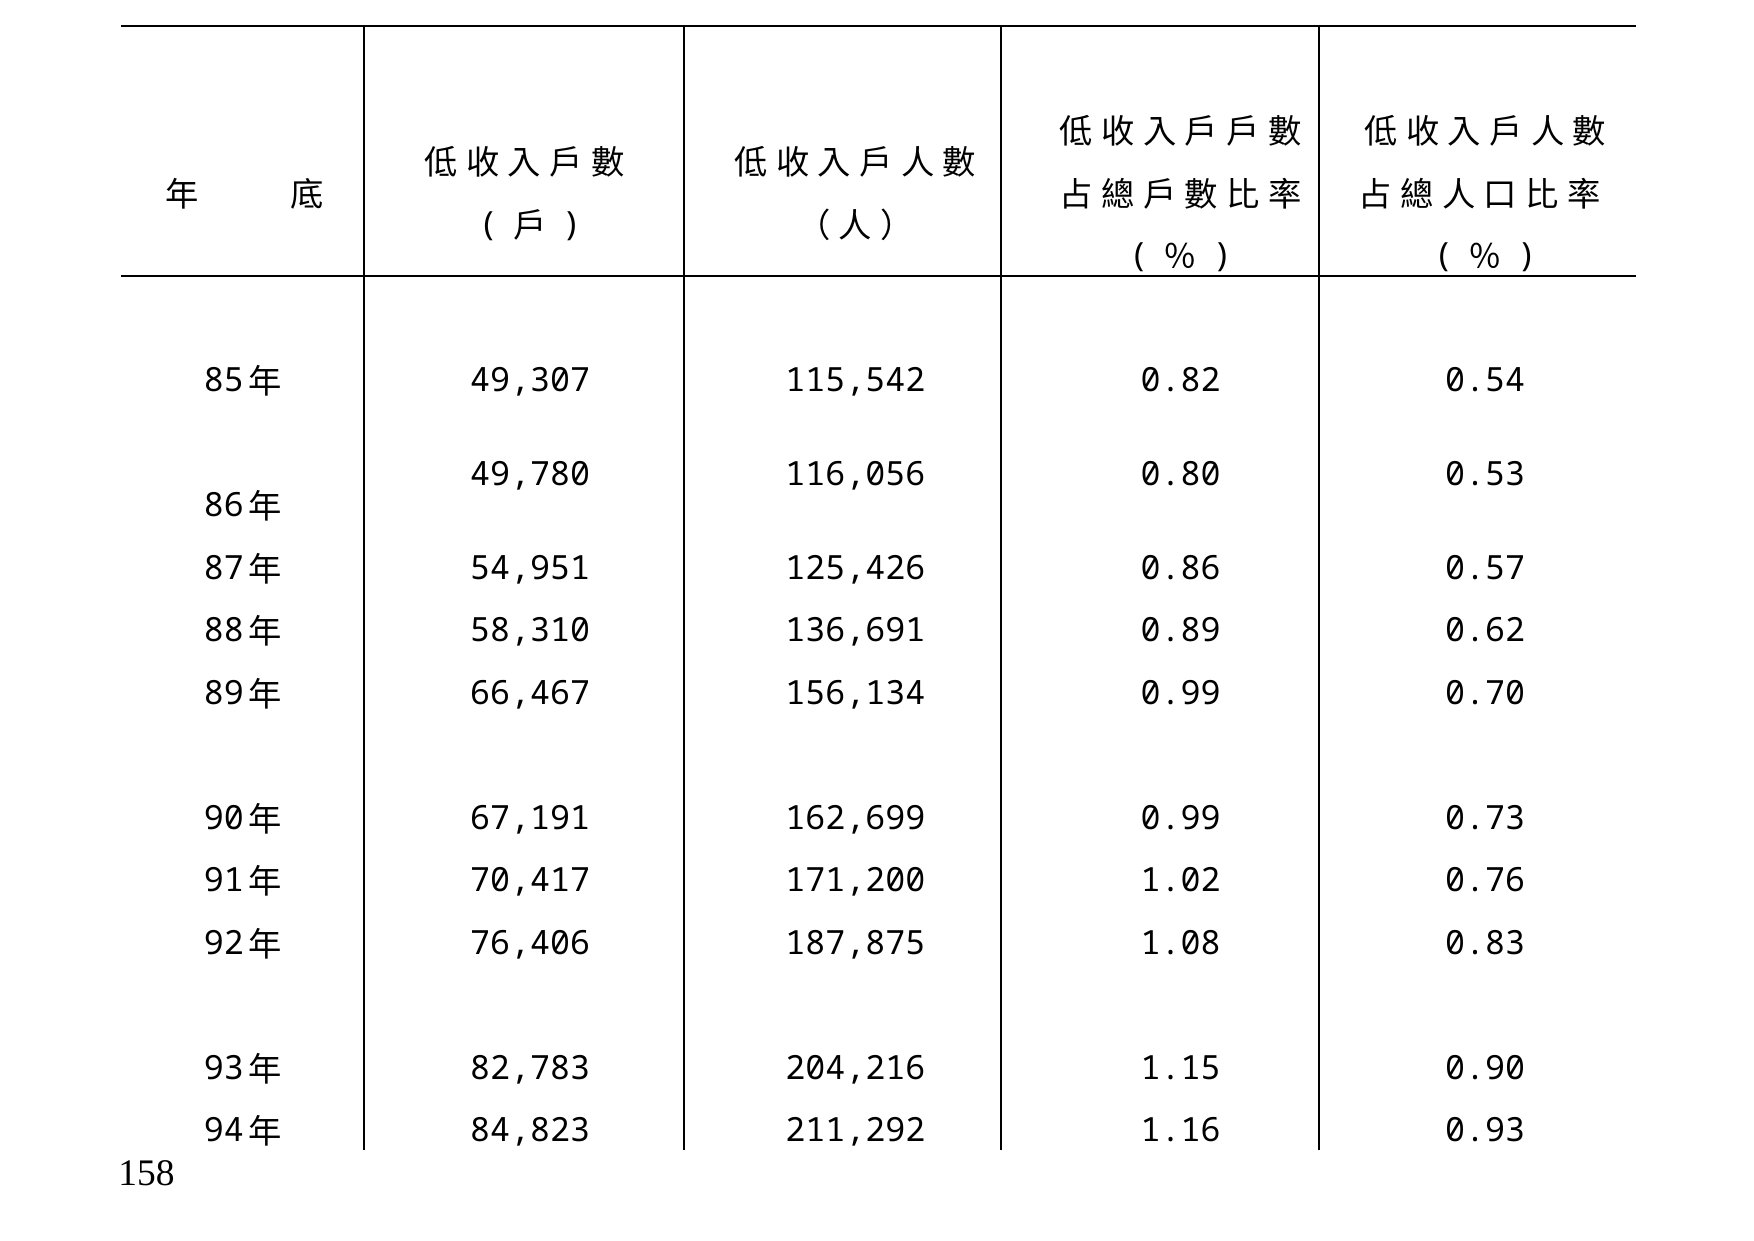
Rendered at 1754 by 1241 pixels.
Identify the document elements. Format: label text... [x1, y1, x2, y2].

table_cell 1.08 [1002, 900, 1318, 962]
table_cell 85年 [121, 277, 363, 400]
table_cell 0.70 [1320, 650, 1636, 712]
table_cell 0.83 [1320, 900, 1636, 962]
table_cell 0.86 [1002, 525, 1318, 587]
table_cell 90年 [121, 713, 363, 837]
table_cell 0.54 [1320, 277, 1636, 400]
table_cell 0.73 [1320, 713, 1636, 837]
table_cell 87年 [121, 525, 363, 587]
table_cell 92年 [121, 900, 363, 962]
table_cell 84,823 [365, 1087, 683, 1150]
table_cell 88年 [121, 587, 363, 650]
table_cell 54,951 [365, 525, 683, 587]
table_header 低收入戶人數（人） [685, 27, 1000, 275]
table_header 低收入戶數(戶) [365, 27, 683, 275]
table_header 低收入戶戶數 占總戶數比率(％) [1002, 27, 1318, 275]
table_cell 0.99 [1002, 650, 1318, 712]
table_cell 156,134 [685, 650, 1000, 712]
table_cell 0.93 [1320, 1087, 1636, 1150]
table_cell 1.02 [1002, 837, 1318, 900]
table_cell 82,783 [365, 963, 683, 1087]
table_cell 115,542 [685, 277, 1000, 400]
table_cell 86年 [121, 400, 363, 525]
table_cell 89年 [121, 650, 363, 712]
table_header 年 底 [121, 27, 363, 275]
table_cell 171,200 [685, 837, 1000, 900]
table_cell 211,292 [685, 1087, 1000, 1150]
table_cell 58,310 [365, 587, 683, 650]
table_cell 49,307 [365, 277, 683, 400]
table_cell 76,406 [365, 900, 683, 962]
table_cell 66,467 [365, 650, 683, 712]
table_cell 0.53 [1320, 400, 1636, 525]
table_cell 136,691 [685, 587, 1000, 650]
table_cell 116,056 [685, 400, 1000, 525]
table_cell 0.99 [1002, 713, 1318, 837]
table_cell 125,426 [685, 525, 1000, 587]
table_cell 49,780 [365, 400, 683, 525]
table_cell 0.80 [1002, 400, 1318, 525]
table_cell 93年 [121, 963, 363, 1087]
table_cell 67,191 [365, 713, 683, 837]
table_cell 162,699 [685, 713, 1000, 837]
table_cell 0.76 [1320, 837, 1636, 900]
table_cell 0.57 [1320, 525, 1636, 587]
table_cell 70,417 [365, 837, 683, 900]
table_cell 0.90 [1320, 963, 1636, 1087]
table_cell 0.62 [1320, 587, 1636, 650]
table_cell 187,875 [685, 900, 1000, 962]
table_cell 0.89 [1002, 587, 1318, 650]
table_header 低收入戶人數 占總人口比率(％) [1320, 27, 1636, 275]
table_cell 94年 [121, 1087, 363, 1150]
table_cell 1.15 [1002, 963, 1318, 1087]
table_cell 0.82 [1002, 277, 1318, 400]
table_cell 1.16 [1002, 1087, 1318, 1150]
table_cell 91年 [121, 837, 363, 900]
table_cell 204,216 [685, 963, 1000, 1087]
